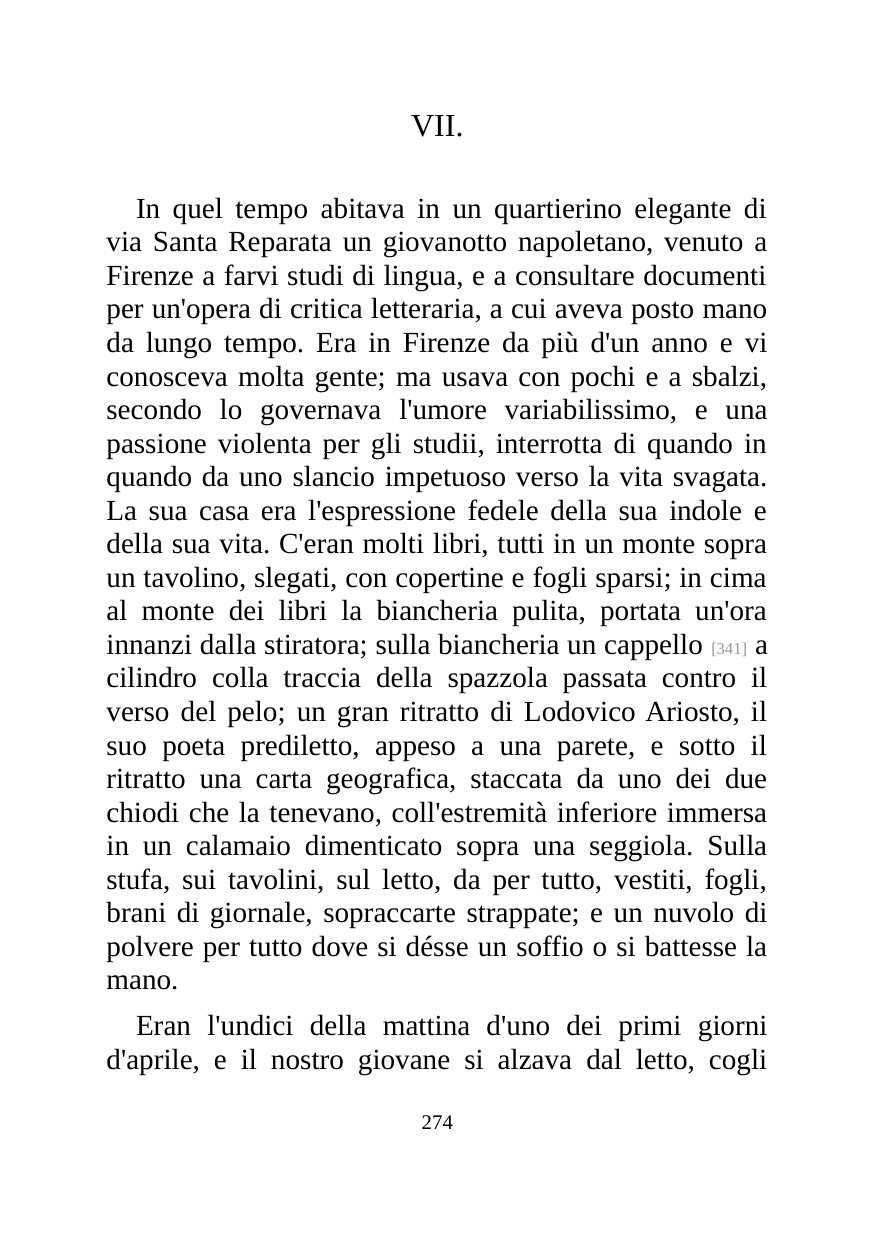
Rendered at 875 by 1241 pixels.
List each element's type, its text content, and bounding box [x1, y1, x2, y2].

text Eran l'undici della mattina d'uno dei primi giorni d'aprile, e il nostro giovane si alzava dal letto, cogli [106, 1008, 768, 1076]
text In quel tempo abitava in un quartierino elegante di via Santa Reparata un giovanotto napoletano, venuto a Firenze a farvi studi di lingua, e a consultare documenti per un'opera di critica letteraria, a cui aveva posto mano da lungo tempo. Era in Firenze da più d'un anno e vi conosceva molta gente; ma usava con pochi e a sbalzi, secondo lo governava l'umore variabilissimo, e una passione violenta per gli studii, interrotta di quando in quando da uno slancio impetuoso verso la vita svagata. La sua casa era l'espressione fedele della sua indole e della sua vita. C'eran molti libri, tutti in un monte sopra un tavolino, slegati, con copertine e fogli sparsi; in cima al monte dei libri la biancheria pulita, portata un'ora innanzi dalla stiratora; sulla biancheria un cappello [341] a cilindro colla traccia della spazzola passata contro il verso del pelo; un gran ritratto di Lodovico Ariosto, il suo poeta prediletto, appeso a una parete, e sotto il ritratto una carta geografica, staccata da uno dei due chiodi che la tenevano, coll'estremità inferiore immersa in un calamaio dimenticato sopra una seggiola. Sulla stufa, sui tavolini, sul letto, da per tutto, vestiti, fogli, brani di giornale, sopraccarte strappate; e un nuvolo di polvere per tutto dove si désse un soffio o si battesse la mano. [106, 191, 768, 996]
subtitle VII. [106, 106, 768, 143]
